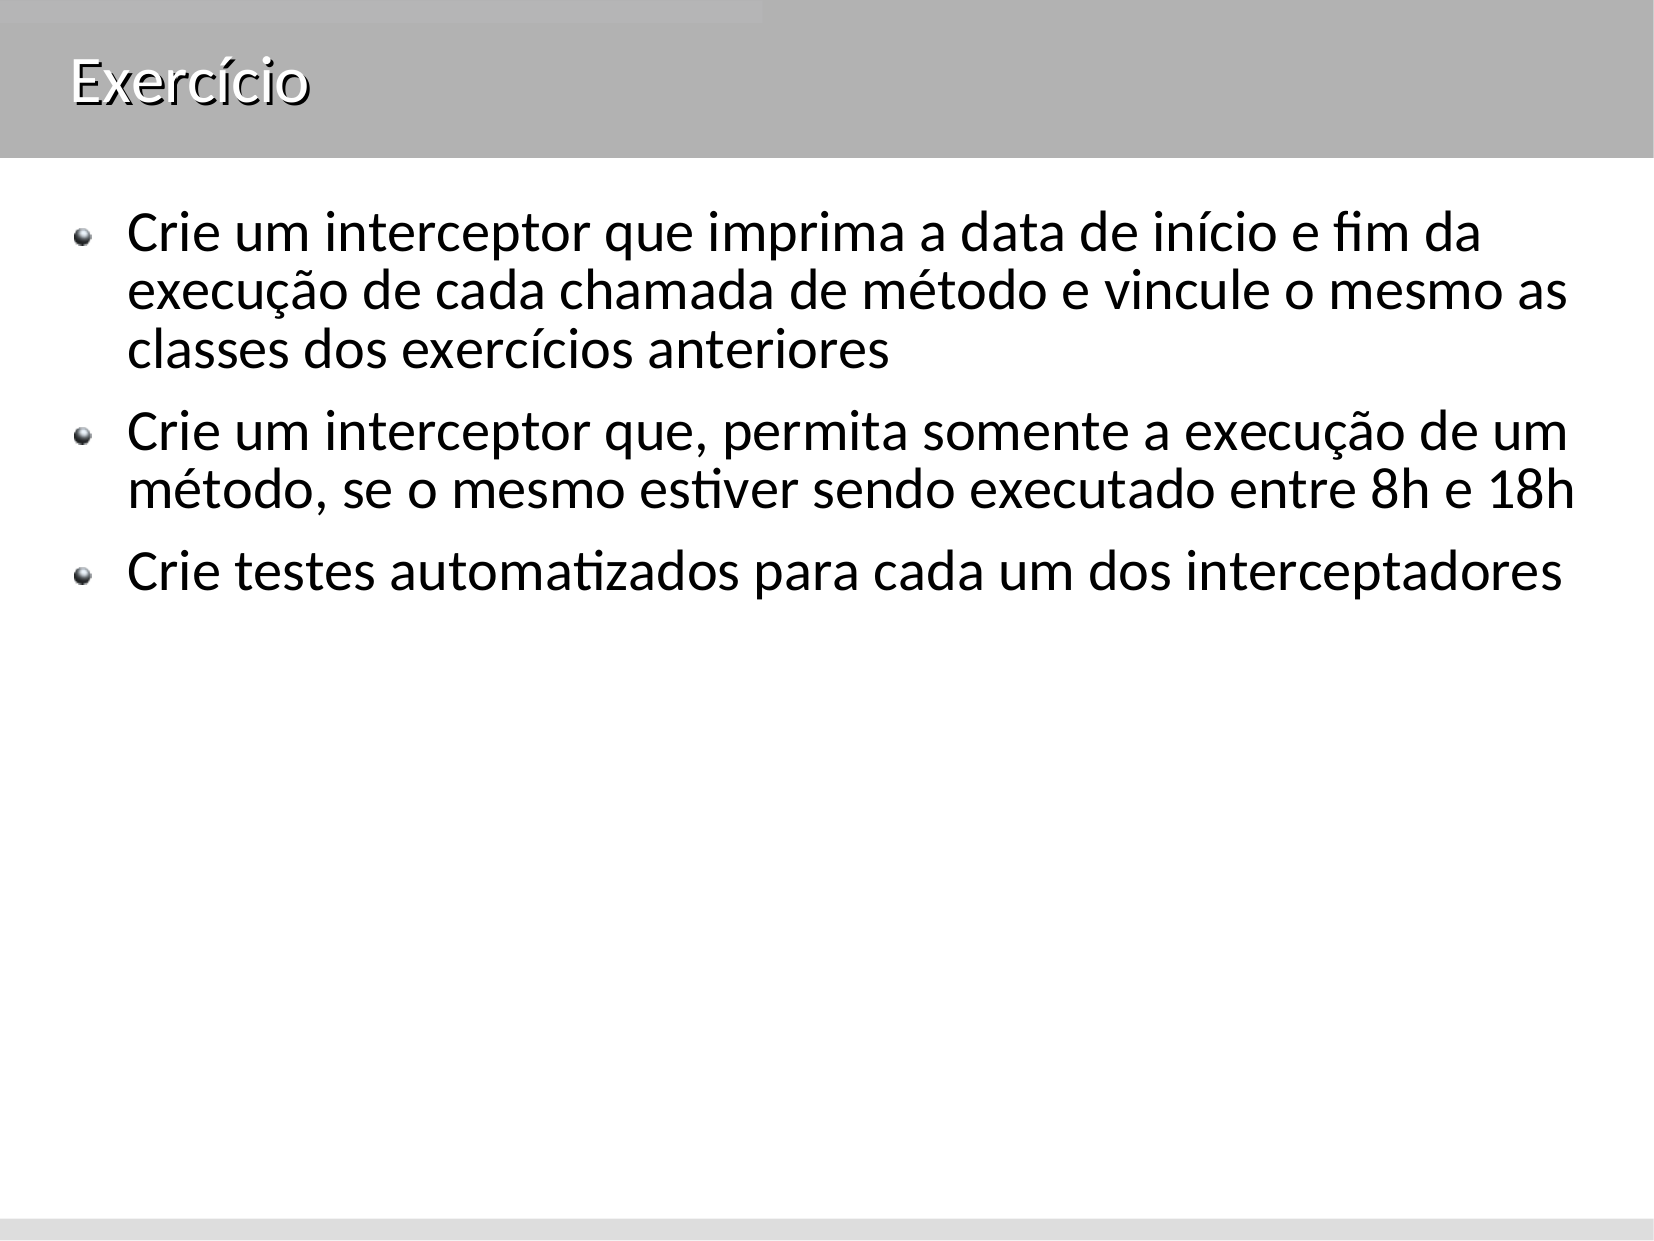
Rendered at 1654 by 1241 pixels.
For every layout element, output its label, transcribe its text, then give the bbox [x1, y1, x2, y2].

list Crie um interceptor que imprima a data de início e fim da execução de cada chamada de método e vincule o mesmo as classes dos exercícios anteriores Crie um interceptor que, permita somente a execução de um método, se o mesmo estiver sendo executado entre 8h e 18h Crie testes automatizados para cada um dos interceptadores [56, 207, 1595, 684]
title Exercício [70, 11, 1536, 160]
